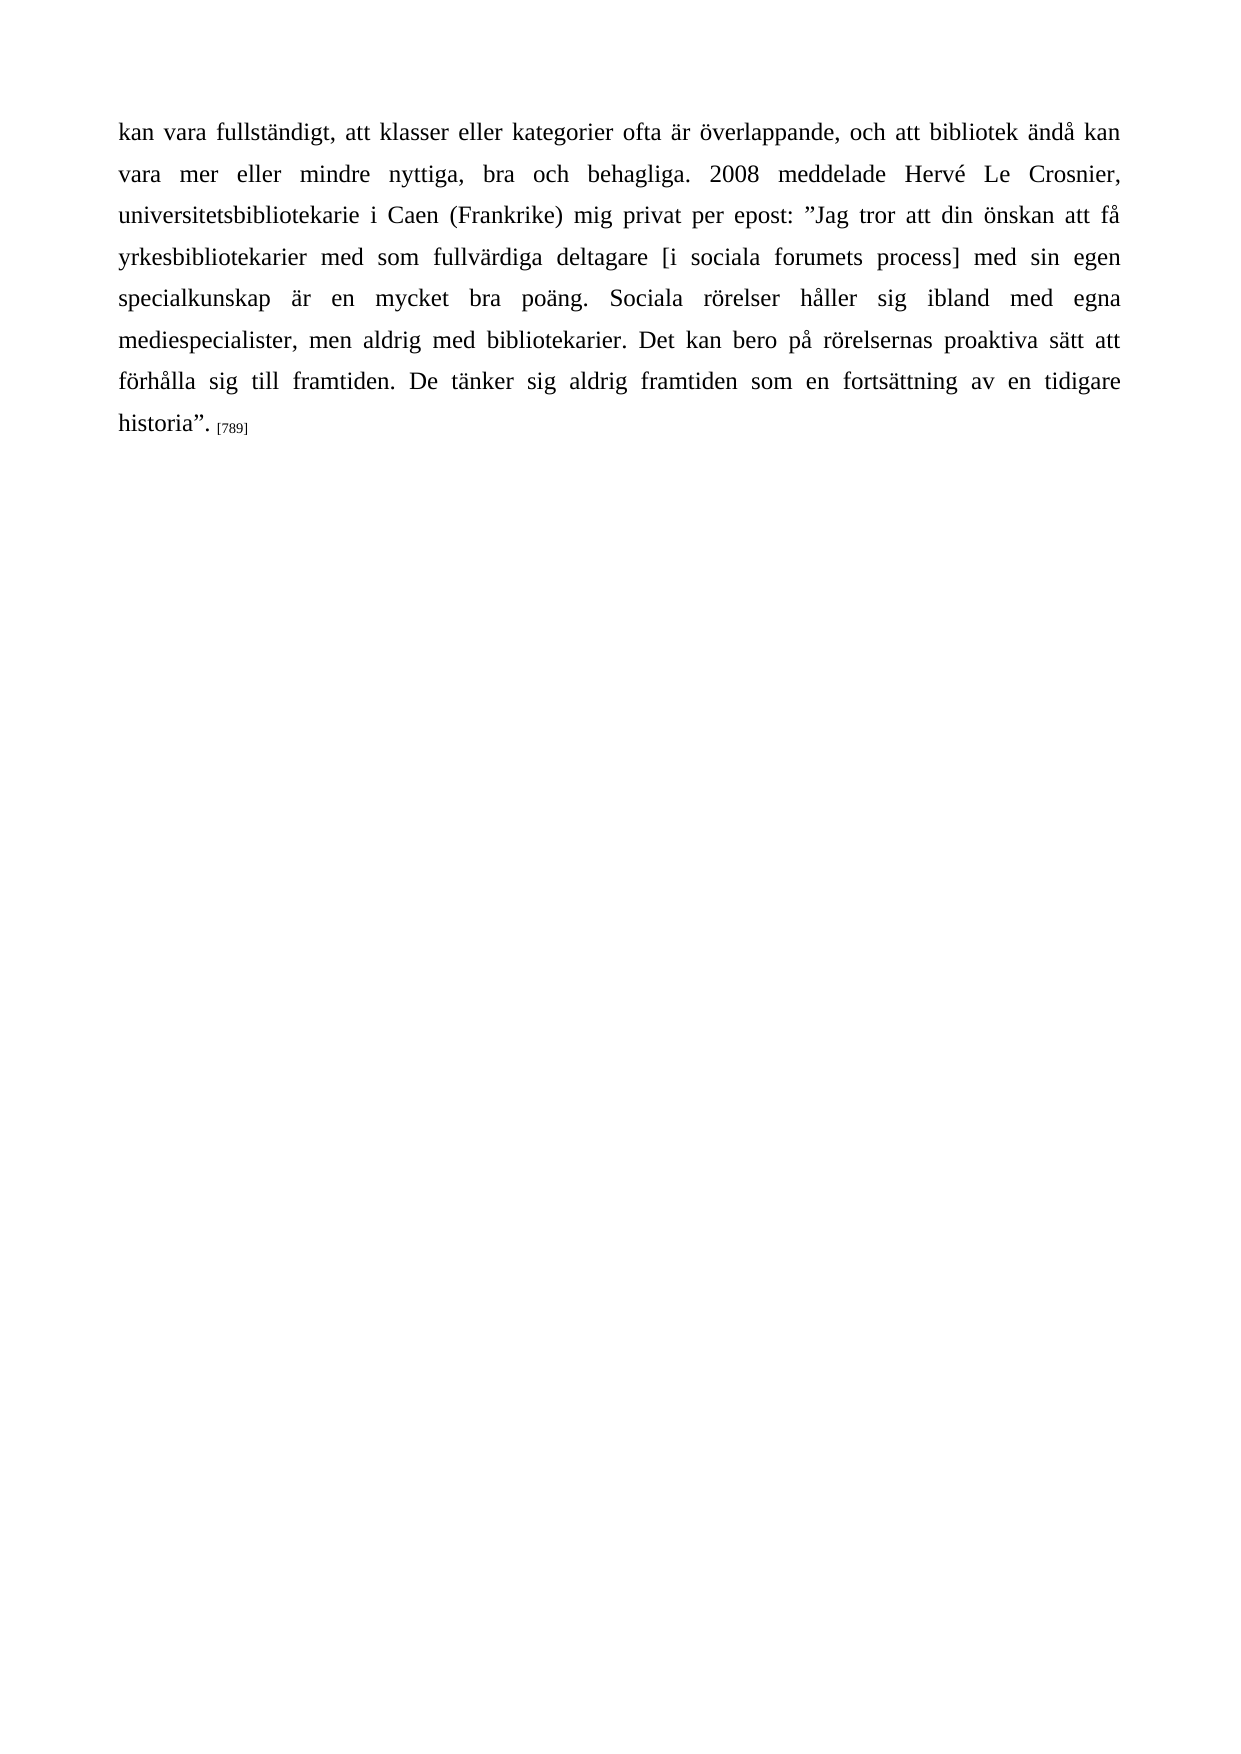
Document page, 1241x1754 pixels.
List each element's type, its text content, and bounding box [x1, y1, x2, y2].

text kan vara fullständigt, att klasser eller kategorier ofta är överlappande, och att bibliotek ändå kan vara mer eller mindre nyttiga, bra och behagliga. 2008 meddelade Hervé Le Crosnier, universitetsbibliotekarie i Caen (Frankrike) mig privat per epost: ”Jag tror att din önskan att få yrkesbibliotekarier med som fullvärdiga deltagare [i sociala forumets process] med sin egen specialkunskap är en mycket bra poäng. Sociala rörelser håller sig ibland med egna mediespecialister, men aldrig med bibliotekarier. Det kan bero på rörelsernas proaktiva sätt att förhålla sig till framtiden. De tänker sig aldrig framtiden som en fortsättning av en tidigare historia”. [789] [118, 118, 1122, 437]
